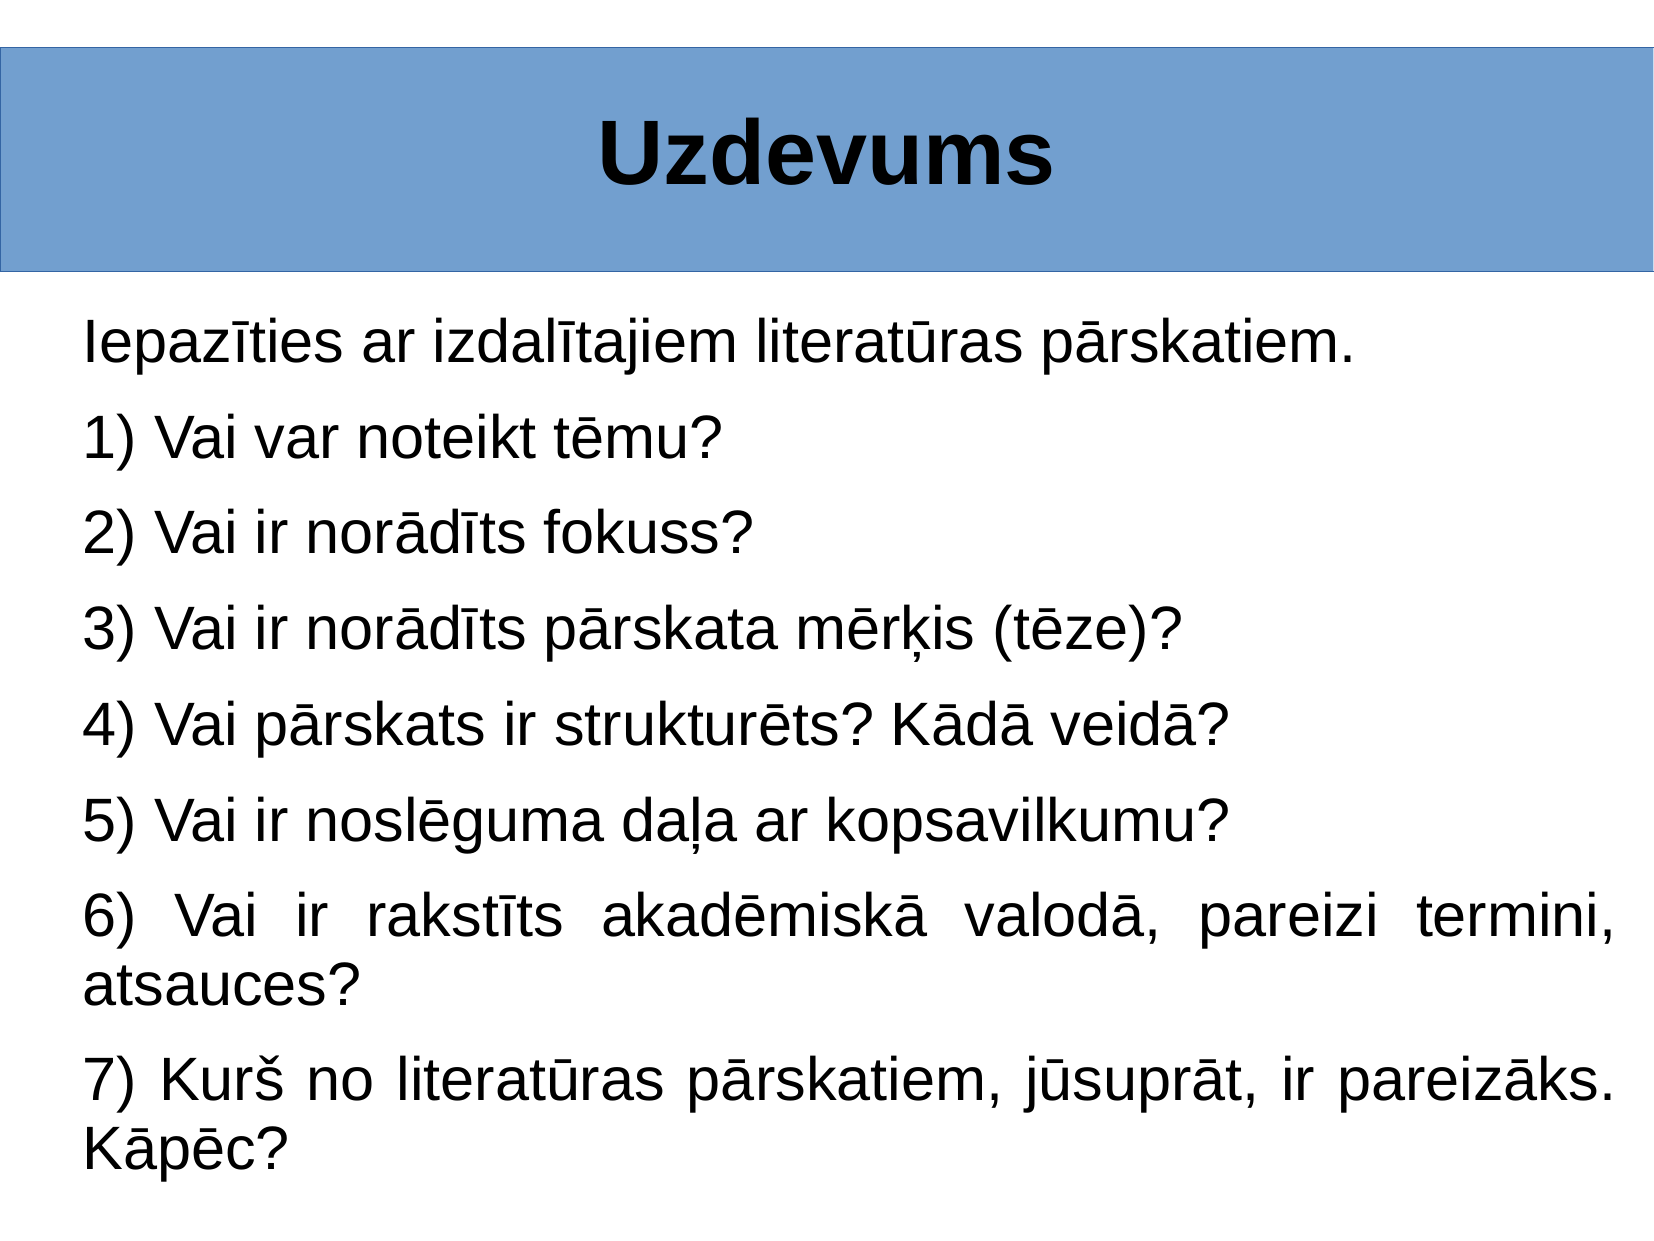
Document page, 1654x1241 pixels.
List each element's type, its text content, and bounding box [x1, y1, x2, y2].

list Iepazīties ar izdalītajiem literatūras pārskatiem. 1) Vai var noteikt tēmu? 2) Vai ir norādīts fokuss? 3) Vai ir norādīts pārskata mērķis (tēze)? 4) Vai pārskats ir strukturēts? Kādā veidā? 5) Vai ir noslēguma daļa ar kopsavilkumu? 6) Vai ir rakstīts akadēmiskā valodā, pareizi termini, atsauces? 7) Kurš no literatūras pārskatiem, jūsuprāt, ir pareizāks. Kāpēc? [82, 307, 1619, 1193]
title Uzdevums [82, 49, 1571, 257]
text_box [0, 47, 1654, 272]
